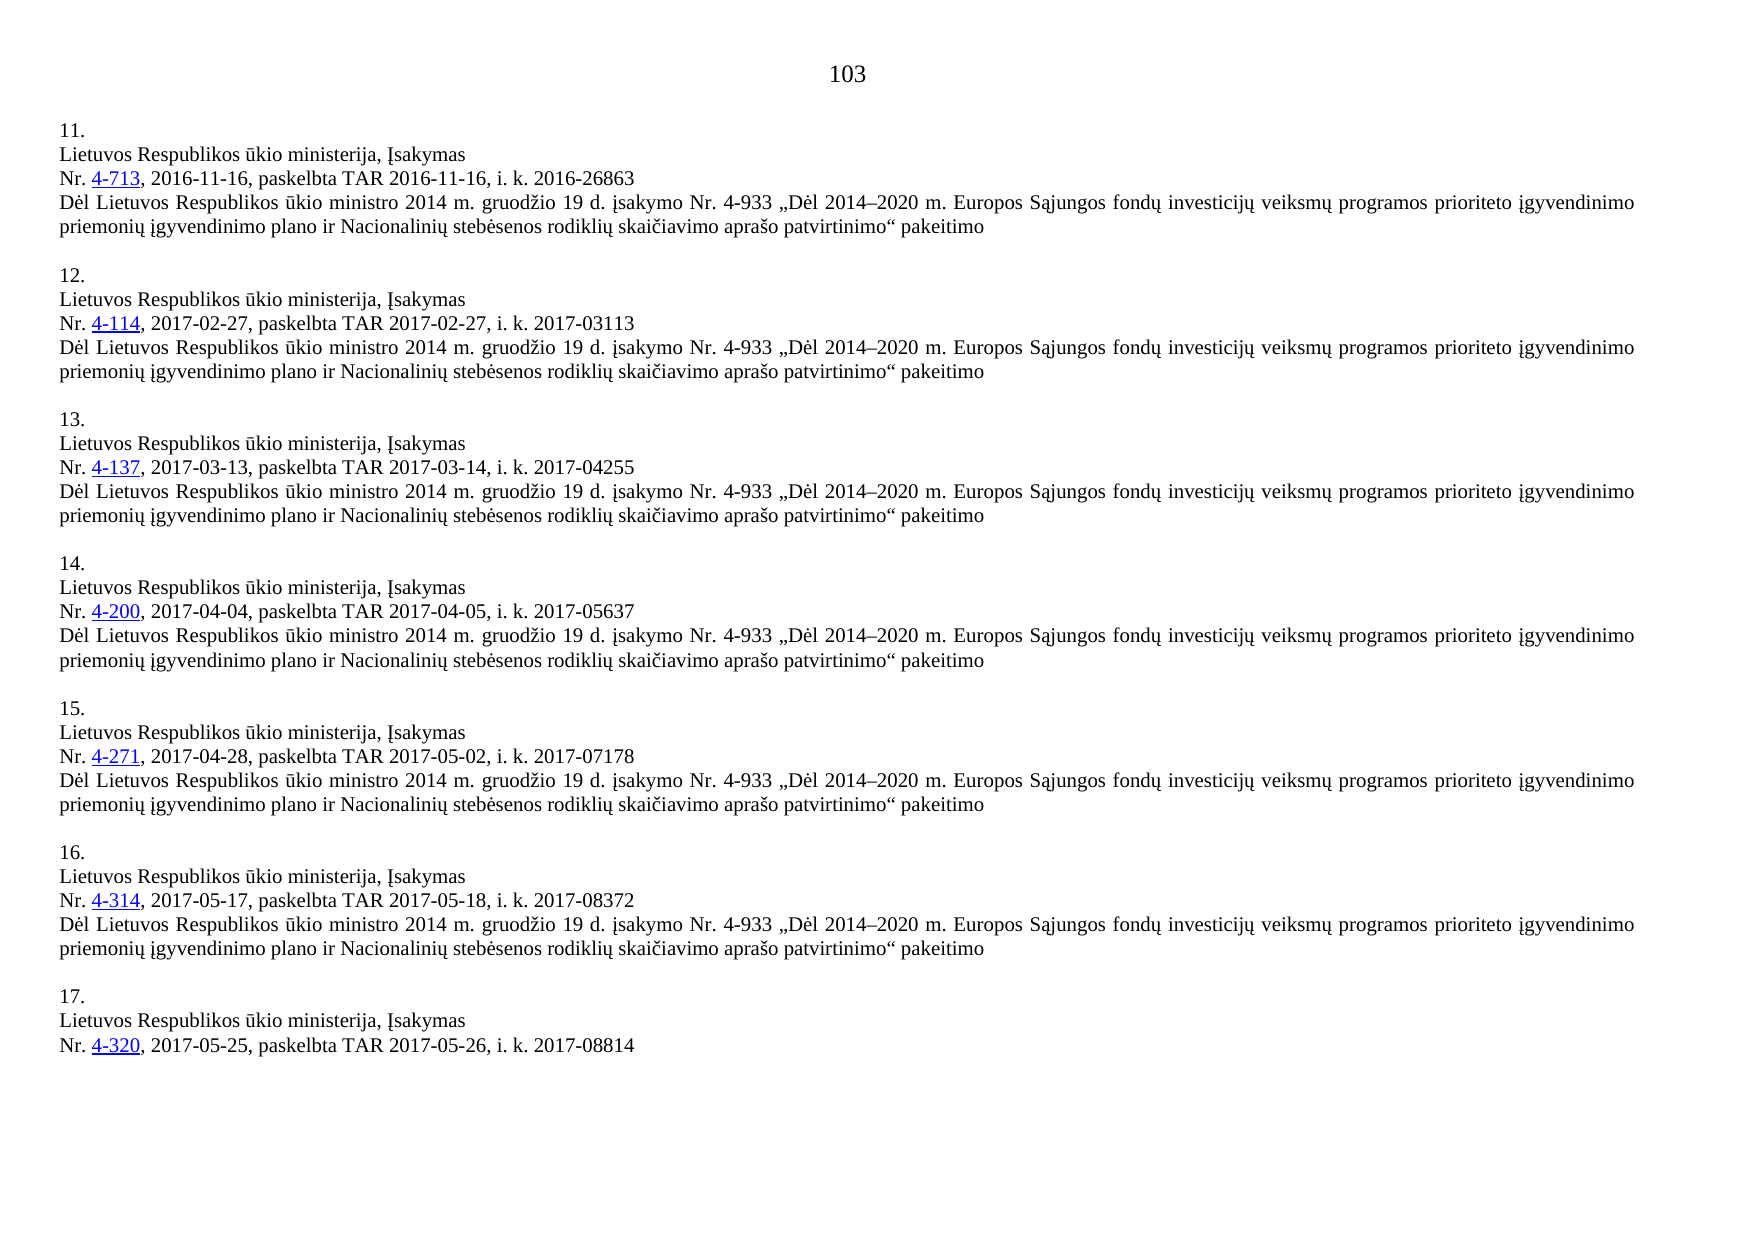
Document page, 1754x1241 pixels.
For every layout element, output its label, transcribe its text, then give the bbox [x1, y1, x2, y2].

text Nr. 4-200, 2017-04-04, paskelbta TAR 2017-04-05, i. k. 2017-05637 [59, 599, 1636, 623]
text Nr. 4-314, 2017-05-17, paskelbta TAR 2017-05-18, i. k. 2017-08372 [59, 888, 1636, 912]
text 11. [59, 118, 1636, 142]
text Nr. 4-114, 2017-02-27, paskelbta TAR 2017-02-27, i. k. 2017-03113 [59, 311, 1636, 335]
text Lietuvos Respublikos ūkio ministerija, Įsakymas [59, 575, 1636, 599]
text Lietuvos Respublikos ūkio ministerija, Įsakymas [59, 287, 1636, 311]
text 17. [59, 984, 1636, 1008]
text 15. [59, 696, 1636, 720]
text Dėl Lietuvos Respublikos ūkio ministro 2014 m. gruodžio 19 d. įsakymo Nr. 4-933 „Dėl 2014–2020 m. Europos Sąjungos fondų investicijų veiksmų programos prioriteto įgyvendinimo priemonių įgyvendinimo plano ir Nacionalinių stebėsenos rodiklių skaičiavimo aprašo patvirtinimo“ pakeitimo [59, 623, 1636, 672]
text Lietuvos Respublikos ūkio ministerija, Įsakymas [59, 431, 1636, 455]
text Dėl Lietuvos Respublikos ūkio ministro 2014 m. gruodžio 19 d. įsakymo Nr. 4-933 „Dėl 2014–2020 m. Europos Sąjungos fondų investicijų veiksmų programos prioriteto įgyvendinimo priemonių įgyvendinimo plano ir Nacionalinių stebėsenos rodiklių skaičiavimo aprašo patvirtinimo“ pakeitimo [59, 479, 1636, 527]
text Dėl Lietuvos Respublikos ūkio ministro 2014 m. gruodžio 19 d. įsakymo Nr. 4-933 „Dėl 2014–2020 m. Europos Sąjungos fondų investicijų veiksmų programos prioriteto įgyvendinimo priemonių įgyvendinimo plano ir Nacionalinių stebėsenos rodiklių skaičiavimo aprašo patvirtinimo“ pakeitimo [59, 190, 1636, 238]
text Dėl Lietuvos Respublikos ūkio ministro 2014 m. gruodžio 19 d. įsakymo Nr. 4-933 „Dėl 2014–2020 m. Europos Sąjungos fondų investicijų veiksmų programos prioriteto įgyvendinimo priemonių įgyvendinimo plano ir Nacionalinių stebėsenos rodiklių skaičiavimo aprašo patvirtinimo“ pakeitimo [59, 768, 1636, 816]
text 14. [59, 551, 1636, 575]
text Lietuvos Respublikos ūkio ministerija, Įsakymas [59, 864, 1636, 888]
text Lietuvos Respublikos ūkio ministerija, Įsakymas [59, 720, 1636, 744]
text Dėl Lietuvos Respublikos ūkio ministro 2014 m. gruodžio 19 d. įsakymo Nr. 4-933 „Dėl 2014–2020 m. Europos Sąjungos fondų investicijų veiksmų programos prioriteto įgyvendinimo priemonių įgyvendinimo plano ir Nacionalinių stebėsenos rodiklių skaičiavimo aprašo patvirtinimo“ pakeitimo [59, 335, 1636, 383]
text Lietuvos Respublikos ūkio ministerija, Įsakymas [59, 1008, 1636, 1032]
text 16. [59, 840, 1636, 864]
text Nr. 4-713, 2016-11-16, paskelbta TAR 2016-11-16, i. k. 2016-26863 [59, 166, 1636, 190]
text Nr. 4-137, 2017-03-13, paskelbta TAR 2017-03-14, i. k. 2017-04255 [59, 455, 1636, 479]
text Nr. 4-271, 2017-04-28, paskelbta TAR 2017-05-02, i. k. 2017-07178 [59, 744, 1636, 768]
text 12. [59, 262, 1636, 287]
text Nr. 4-320, 2017-05-25, paskelbta TAR 2017-05-26, i. k. 2017-08814 [59, 1032, 1636, 1057]
text Dėl Lietuvos Respublikos ūkio ministro 2014 m. gruodžio 19 d. įsakymo Nr. 4-933 „Dėl 2014–2020 m. Europos Sąjungos fondų investicijų veiksmų programos prioriteto įgyvendinimo priemonių įgyvendinimo plano ir Nacionalinių stebėsenos rodiklių skaičiavimo aprašo patvirtinimo“ pakeitimo [59, 912, 1636, 960]
text Lietuvos Respublikos ūkio ministerija, Įsakymas [59, 142, 1636, 166]
text 13. [59, 407, 1636, 431]
